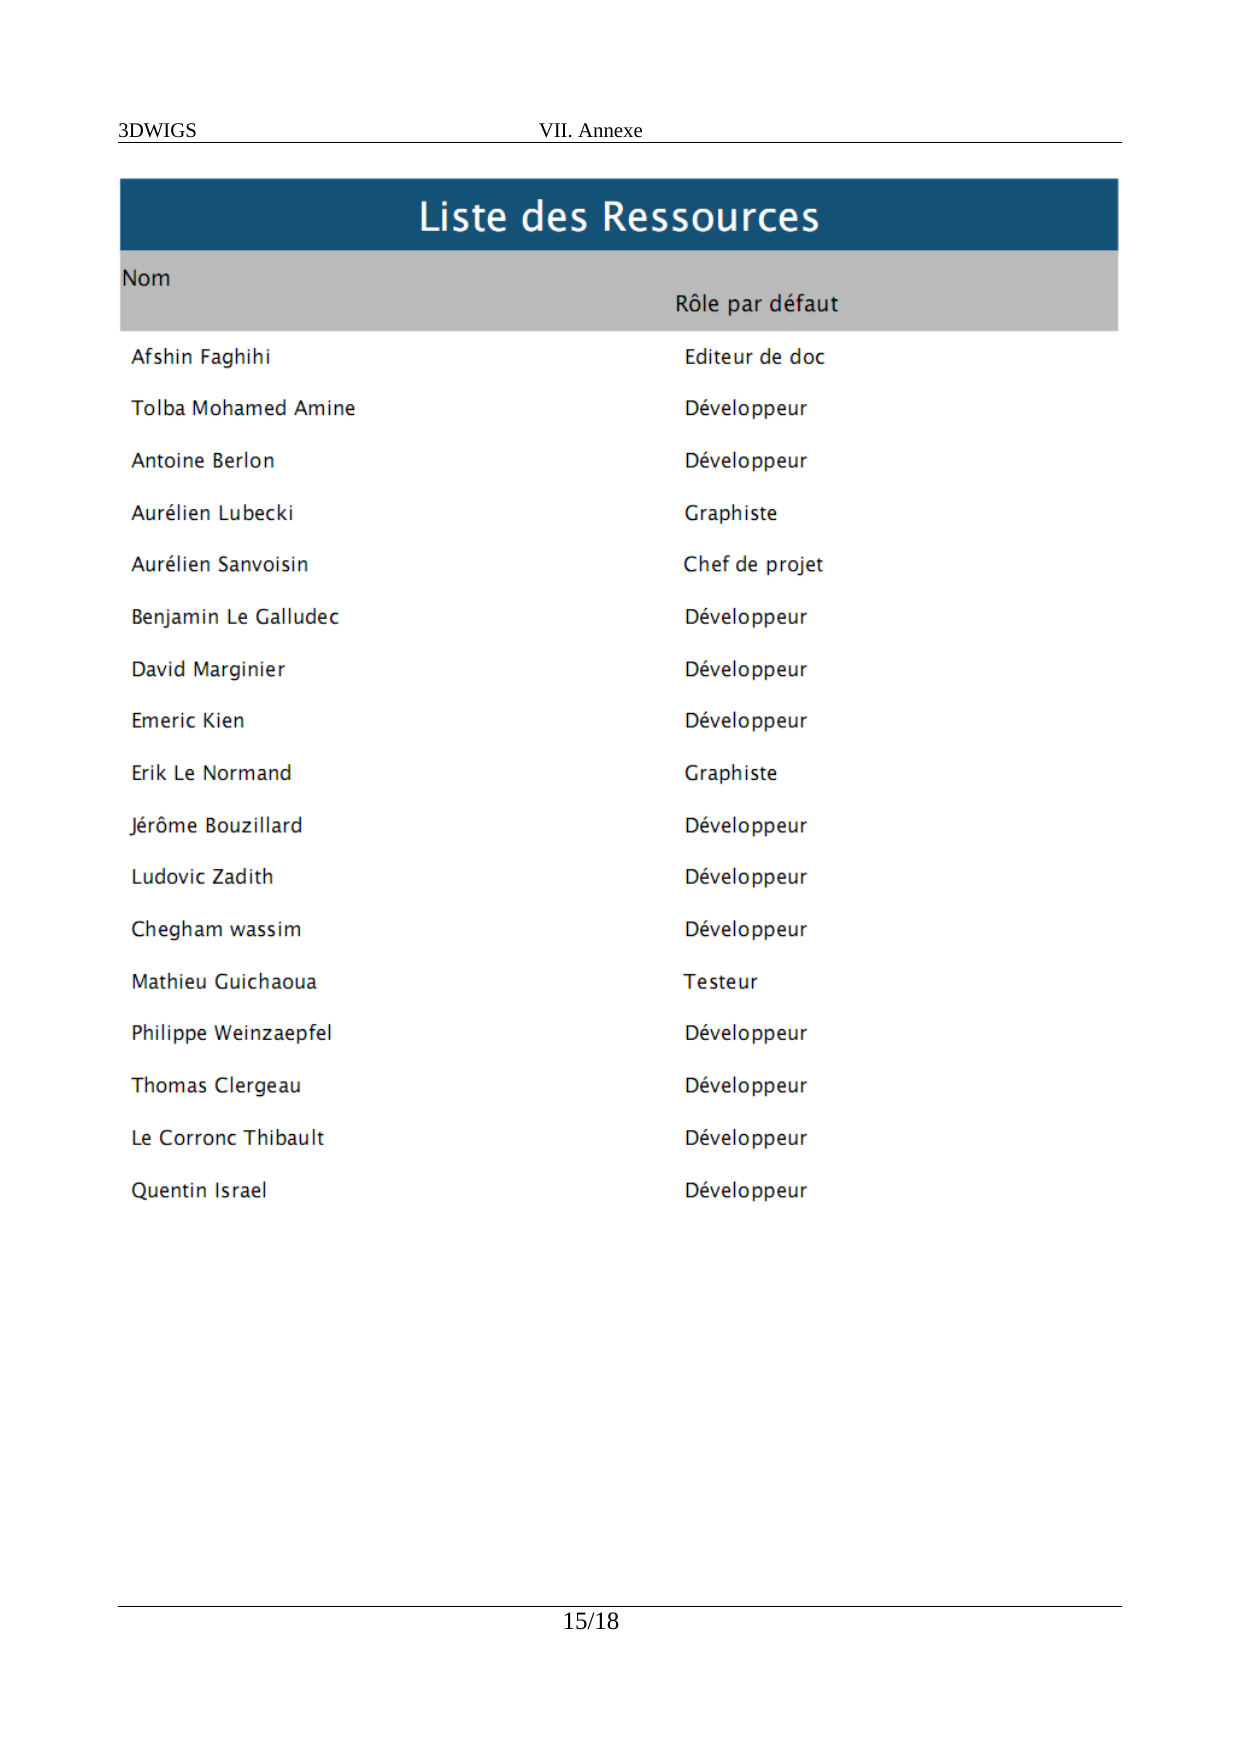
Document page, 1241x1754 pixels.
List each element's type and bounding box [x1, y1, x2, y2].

picture [118, 177, 1121, 1206]
